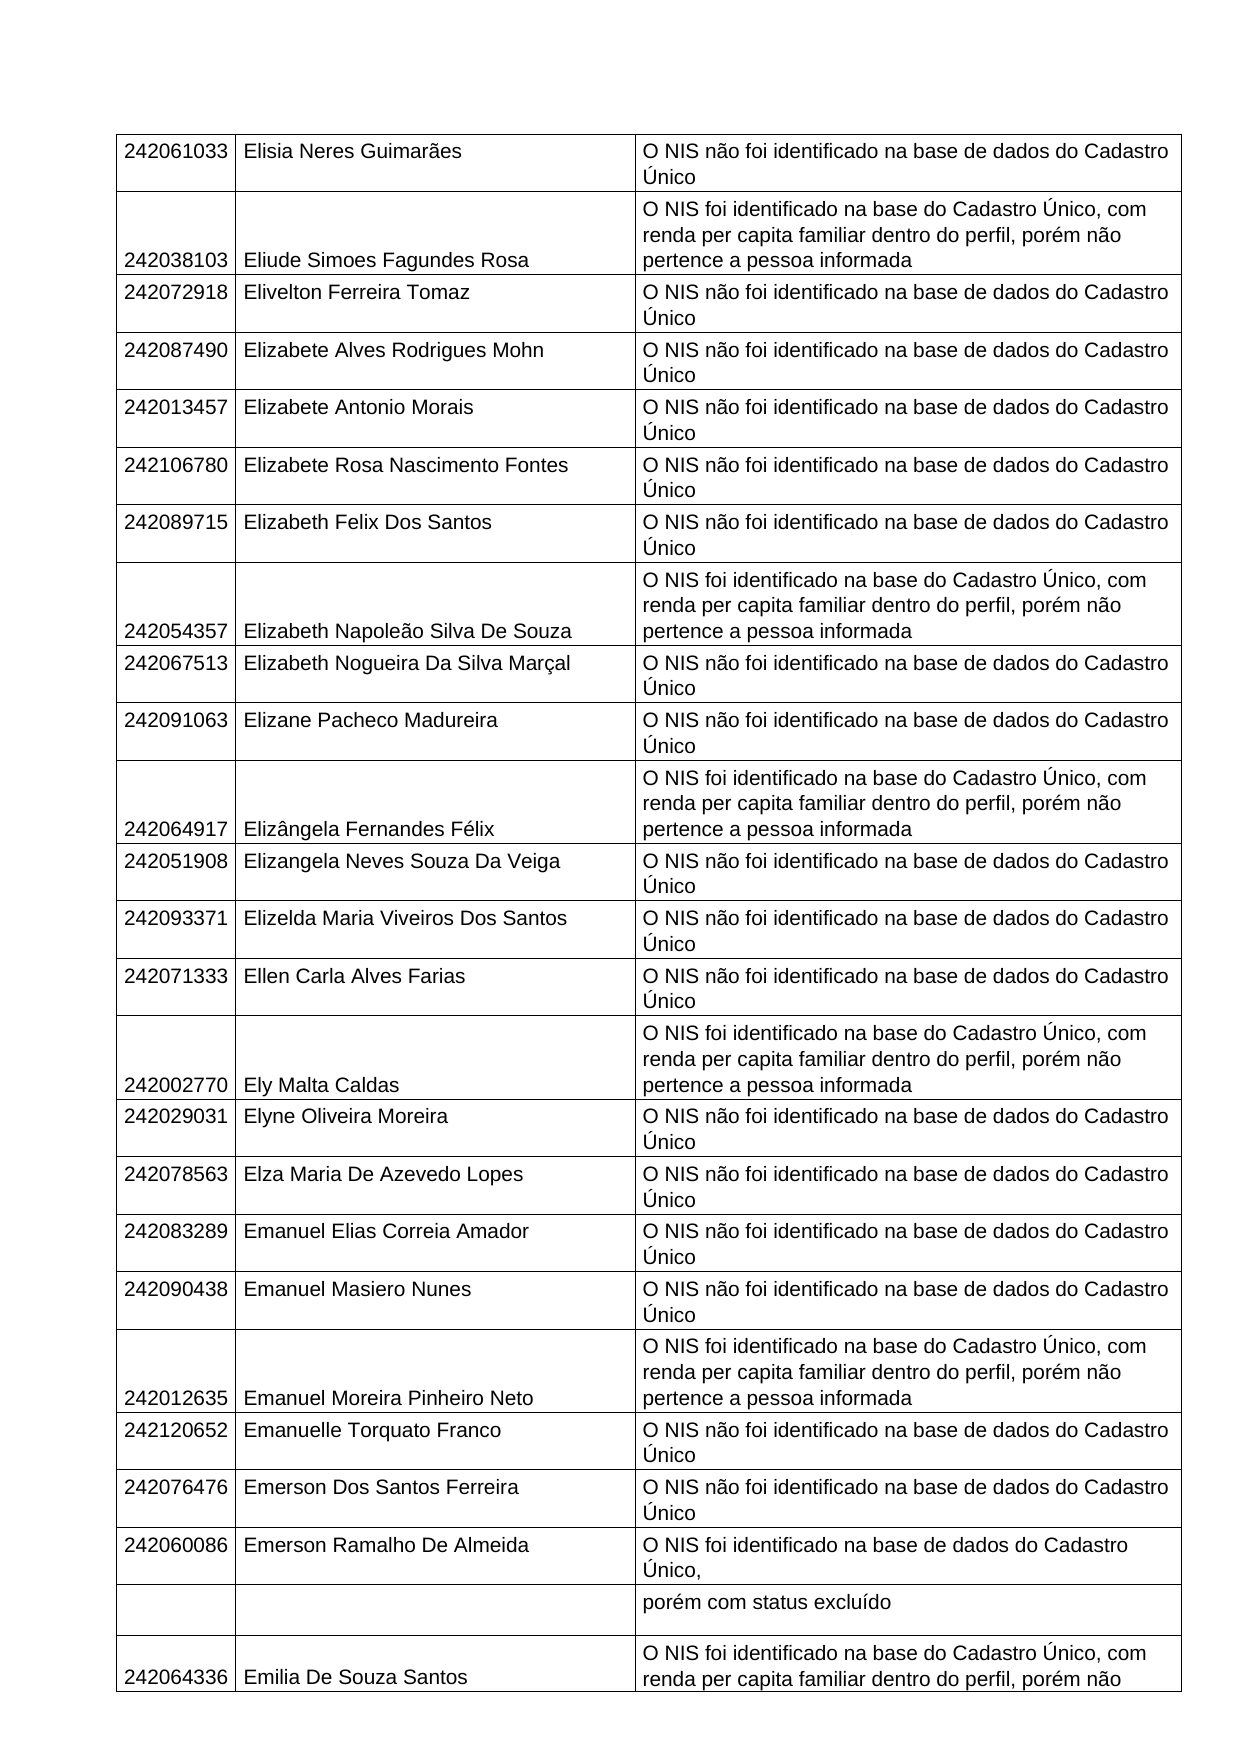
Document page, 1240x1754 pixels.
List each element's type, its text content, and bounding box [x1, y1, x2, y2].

table_cell 242076476 [117, 1470, 235, 1527]
table_cell 242002770 [117, 1016, 235, 1098]
table_cell Ellen Carla Alves Farias [236, 959, 635, 1015]
table_cell 242038103 [117, 192, 235, 274]
table_cell Elizangela Neves Souza Da Veiga [236, 844, 635, 900]
table_cell Emanuel Masiero Nunes [236, 1272, 635, 1328]
table_cell O NIS foi identificado na base do Cadastro Único, com renda per capita familiar dentro do perfil, porém não pertence a pessoa informada [636, 1016, 1181, 1098]
table_cell Elisia Neres Guimarães [236, 135, 635, 191]
table_cell 242120652 [117, 1413, 235, 1469]
table_cell O NIS foi identificado na base do Cadastro Único, com renda per capita familiar dentro do perfil, porém não pertence a pessoa informada [636, 192, 1181, 274]
table_cell Elizabeth Napoleão Silva De Souza [236, 563, 635, 645]
table_cell Elizabete Rosa Nascimento Fontes [236, 448, 635, 504]
table_cell 242067513 [117, 646, 235, 702]
table_cell Emilia De Souza Santos [236, 1636, 635, 1691]
table_cell [236, 1585, 635, 1635]
table_cell O NIS foi identificado na base do Cadastro Único, com renda per capita familiar dentro do perfil, porém não pertence a pessoa informada [636, 563, 1181, 645]
table_cell 242091063 [117, 703, 235, 760]
table_cell 242060086 [117, 1528, 235, 1584]
table_cell O NIS não foi identificado na base de dados do Cadastro Único [636, 275, 1181, 332]
table_cell O NIS não foi identificado na base de dados do Cadastro Único [636, 448, 1181, 504]
table_cell O NIS não foi identificado na base de dados do Cadastro Único [636, 1413, 1181, 1469]
table_cell O NIS não foi identificado na base de dados do Cadastro Único [636, 333, 1181, 389]
table_cell 242061033 [117, 135, 235, 191]
table_cell O NIS não foi identificado na base de dados do Cadastro Único [636, 646, 1181, 702]
table_cell Emanuel Moreira Pinheiro Neto [236, 1330, 635, 1412]
table_cell Eliude Simoes Fagundes Rosa [236, 192, 635, 274]
table_cell Elivelton Ferreira Tomaz [236, 275, 635, 332]
table_cell 242093371 [117, 901, 235, 958]
table_cell O NIS não foi identificado na base de dados do Cadastro Único [636, 1157, 1181, 1213]
table_cell 242071333 [117, 959, 235, 1015]
table_cell porém com status excluído [636, 1585, 1181, 1635]
table_cell O NIS não foi identificado na base de dados do Cadastro Único [636, 844, 1181, 900]
table_cell Elizabete Alves Rodrigues Mohn [236, 333, 635, 389]
table_cell O NIS não foi identificado na base de dados do Cadastro Único [636, 135, 1181, 191]
table_cell 242051908 [117, 844, 235, 900]
table_cell O NIS não foi identificado na base de dados do Cadastro Único [636, 505, 1181, 562]
table_cell 242083289 [117, 1215, 235, 1271]
table_cell 242072918 [117, 275, 235, 332]
table_cell Elizabeth Nogueira Da Silva Marçal [236, 646, 635, 702]
table_cell O NIS foi identificado na base de dados do Cadastro Único, [636, 1528, 1181, 1584]
table_cell Emerson Dos Santos Ferreira [236, 1470, 635, 1527]
table_cell 242087490 [117, 333, 235, 389]
table_cell Elizabeth Felix Dos Santos [236, 505, 635, 562]
table_cell Elizelda Maria Viveiros Dos Santos [236, 901, 635, 958]
table_cell 242089715 [117, 505, 235, 562]
table_cell O NIS não foi identificado na base de dados do Cadastro Único [636, 1215, 1181, 1271]
table_cell O NIS não foi identificado na base de dados do Cadastro Único [636, 1470, 1181, 1527]
table_cell 242054357 [117, 563, 235, 645]
table_cell Elizabete Antonio Morais [236, 390, 635, 447]
table_cell Emerson Ramalho De Almeida [236, 1528, 635, 1584]
table_cell 242064336 [117, 1636, 235, 1691]
table_cell Ely Malta Caldas [236, 1016, 635, 1098]
table_cell O NIS não foi identificado na base de dados do Cadastro Único [636, 901, 1181, 958]
table_cell [117, 1585, 235, 1635]
table_cell O NIS foi identificado na base do Cadastro Único, com renda per capita familiar dentro do perfil, porém não pertence a pessoa informada [636, 761, 1181, 843]
table_cell 242090438 [117, 1272, 235, 1328]
table_cell O NIS não foi identificado na base de dados do Cadastro Único [636, 1272, 1181, 1328]
table_cell Emanuelle Torquato Franco [236, 1413, 635, 1469]
table_cell Emanuel Elias Correia Amador [236, 1215, 635, 1271]
table_cell 242012635 [117, 1330, 235, 1412]
table_cell Elizângela Fernandes Félix [236, 761, 635, 843]
table_cell O NIS não foi identificado na base de dados do Cadastro Único [636, 703, 1181, 760]
table_cell O NIS foi identificado na base do Cadastro Único, com renda per capita familiar dentro do perfil, porém não pertence a pessoa informada [636, 1330, 1181, 1412]
table_cell Elizane Pacheco Madureira [236, 703, 635, 760]
table_cell 242013457 [117, 390, 235, 447]
table_cell O NIS não foi identificado na base de dados do Cadastro Único [636, 959, 1181, 1015]
table_cell O NIS não foi identificado na base de dados do Cadastro Único [636, 1100, 1181, 1156]
table_cell O NIS foi identificado na base do Cadastro Único, com renda per capita familiar dentro do perfil, porém não [636, 1636, 1181, 1691]
table_cell 242064917 [117, 761, 235, 843]
table_cell O NIS não foi identificado na base de dados do Cadastro Único [636, 390, 1181, 447]
table_cell Elza Maria De Azevedo Lopes [236, 1157, 635, 1213]
table_cell 242029031 [117, 1100, 235, 1156]
table_cell 242078563 [117, 1157, 235, 1213]
table_cell 242106780 [117, 448, 235, 504]
table_cell Elyne Oliveira Moreira [236, 1100, 635, 1156]
